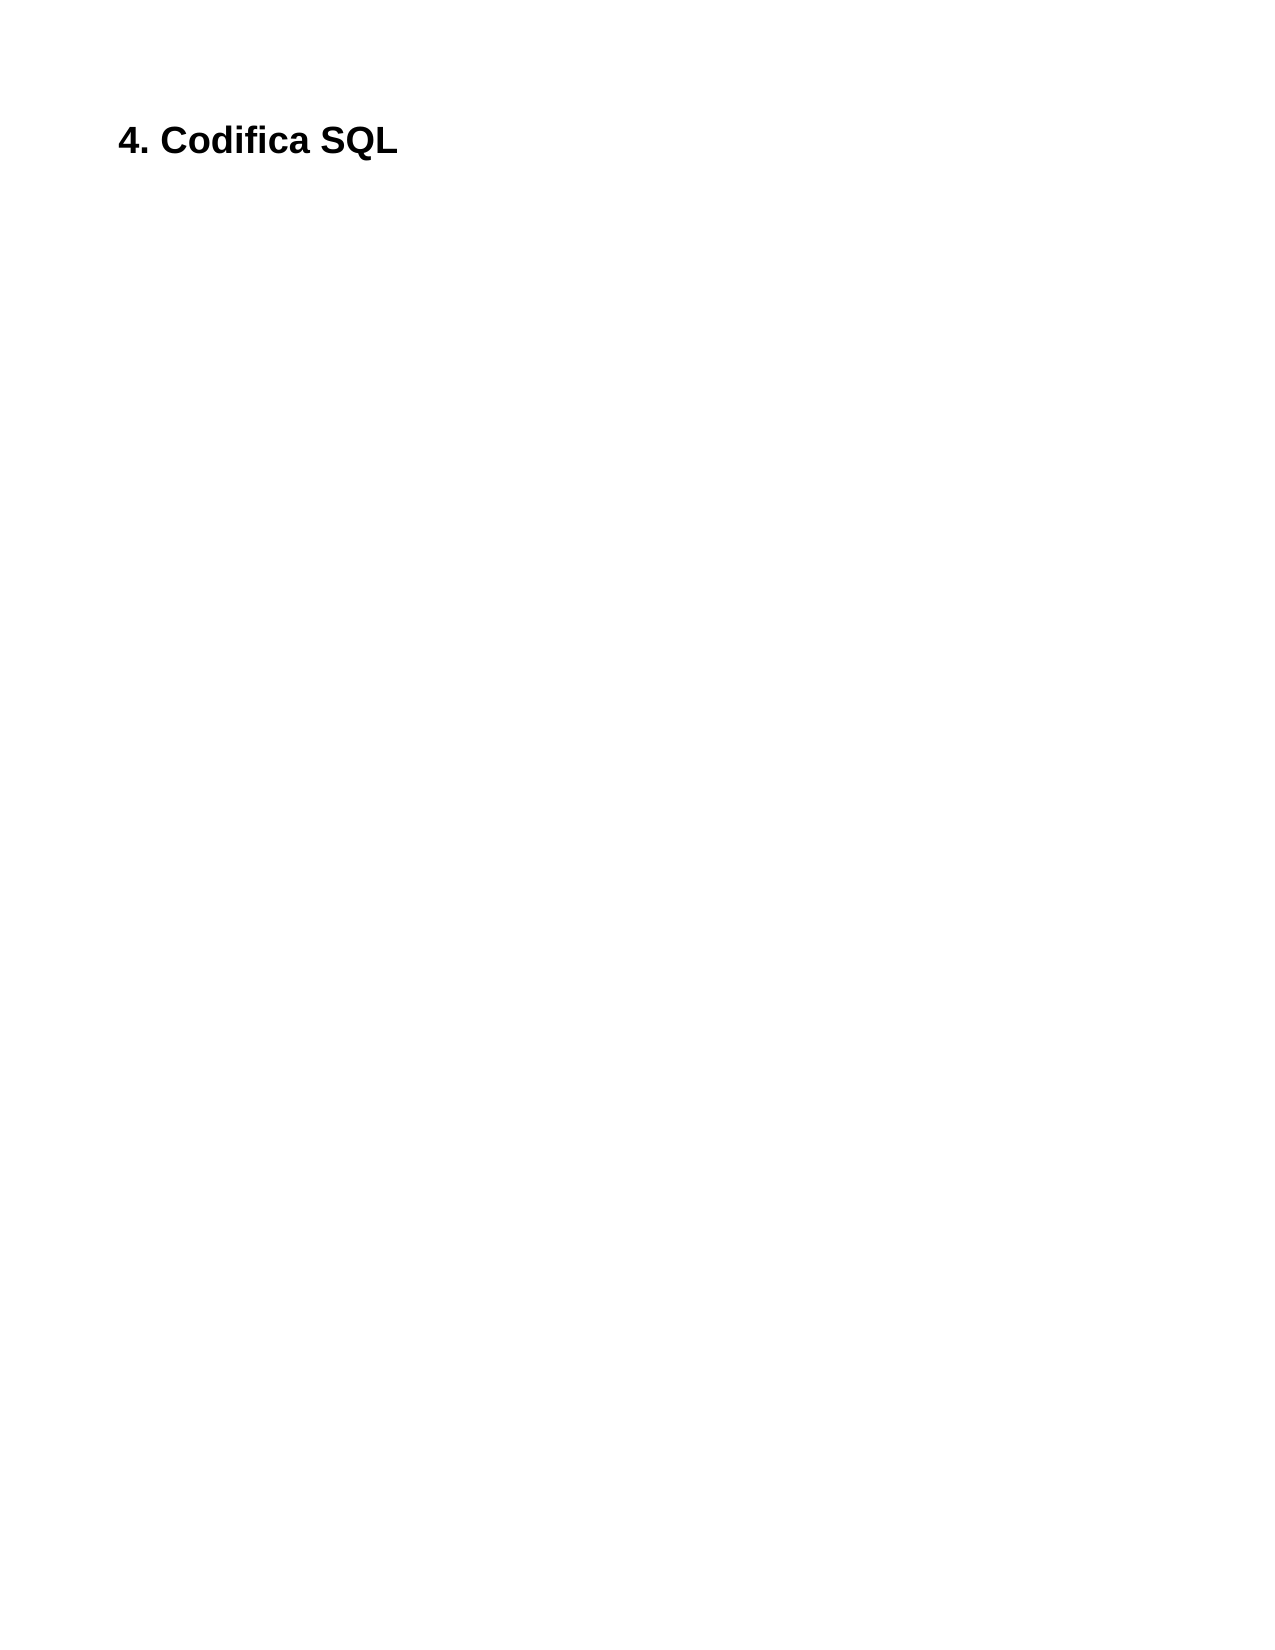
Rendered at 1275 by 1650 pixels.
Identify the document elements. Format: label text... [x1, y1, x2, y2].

subtitle 4. Codifica SQL [118, 118, 1157, 162]
